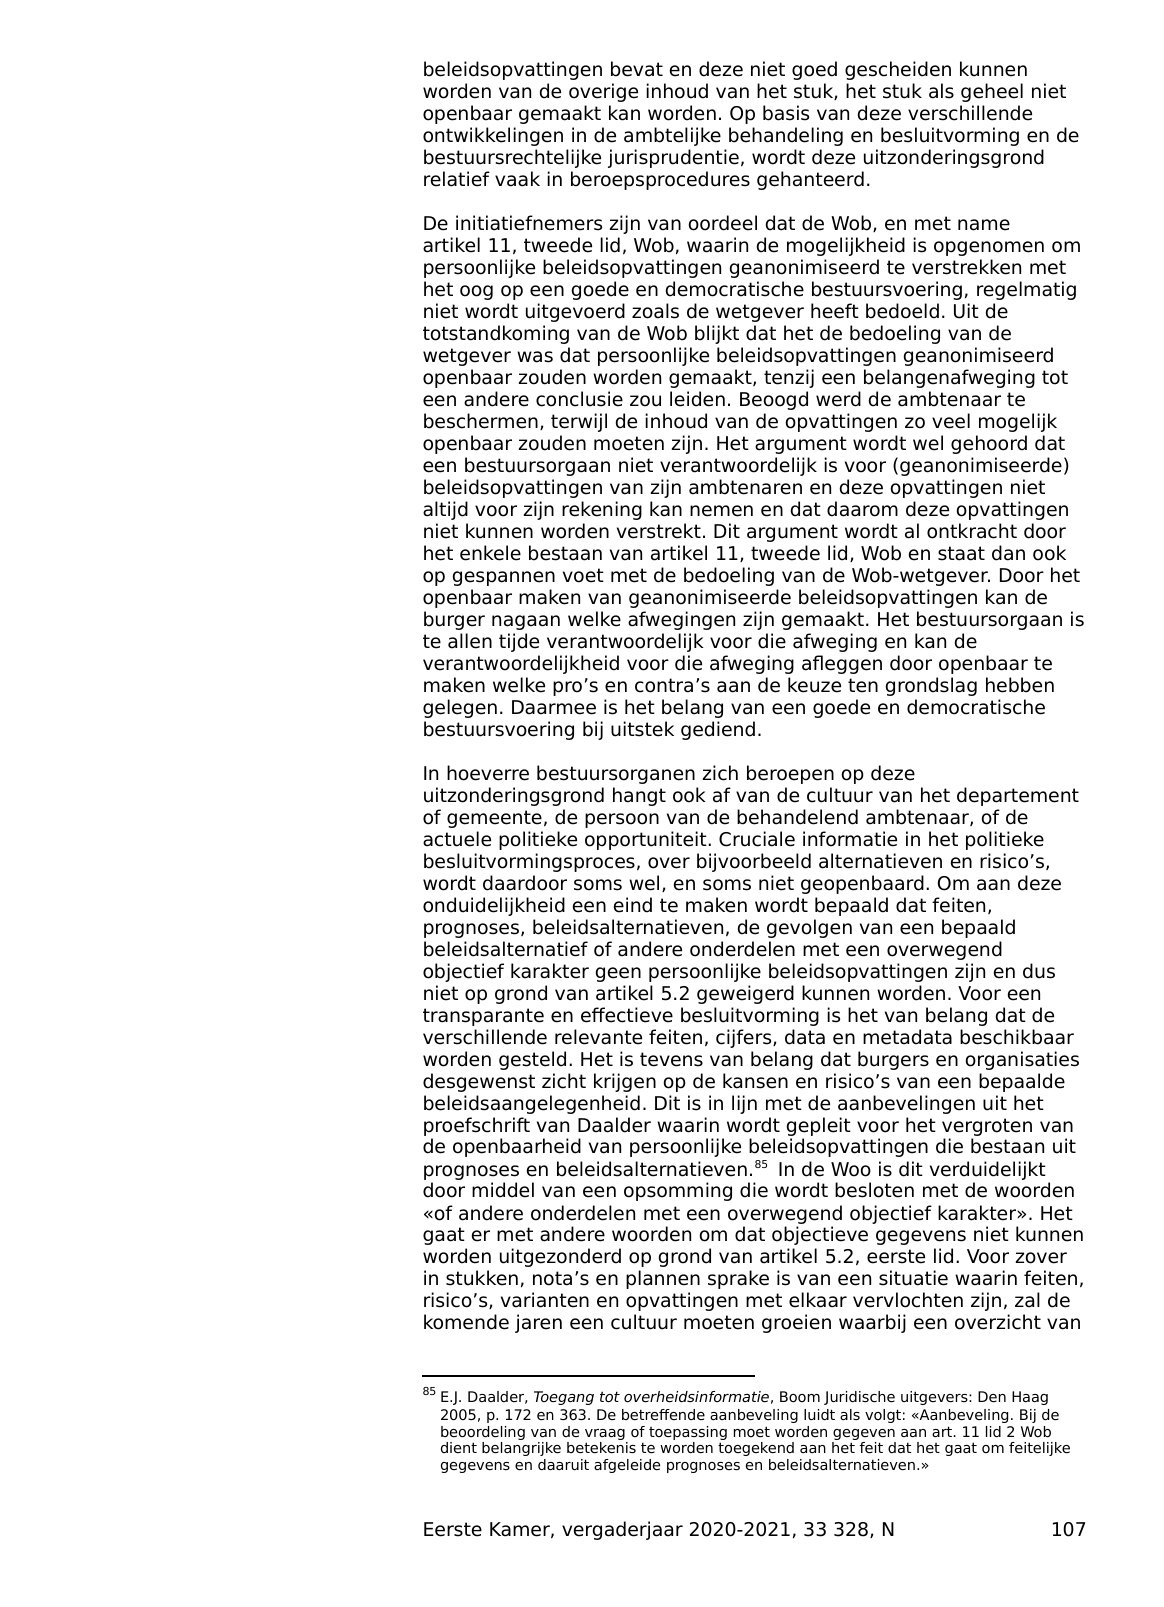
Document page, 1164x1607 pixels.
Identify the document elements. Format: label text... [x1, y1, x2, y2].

text In hoeverre bestuursorganen zich beroepen op deze uitzonderingsgrond hangt ook af van de cultuur van het departement of gemeente, de persoon van de behandelend ambtenaar, of de actuele politieke opportuniteit. Cruciale informatie in het politieke besluitvormingsproces, over bijvoorbeeld alternatieven en risico’s, wordt daardoor soms wel, en soms niet geopenbaard. Om aan deze onduidelijkheid een eind te maken wordt bepaald dat feiten, prognoses, beleidsalternatieven, de gevolgen van een bepaald beleidsalternatief of andere onderdelen met een overwegend objectief karakter geen persoonlijke beleidsopvattingen zijn en dus niet op grond van artikel 5.2 geweigerd kunnen worden. Voor een transparante en effectieve besluitvorming is het van belang dat de verschillende relevante feiten, cijfers, data en metadata beschikbaar worden gesteld. Het is tevens van belang dat burgers en organisaties desgewenst zicht krijgen op de kansen en risico’s van een bepaalde beleidsaangelegenheid. Dit is in lijn met de aanbevelingen uit het proefschrift van Daalder waarin wordt gepleit voor het vergroten van de openbaarheid van persoonlijke beleidsopvattingen die bestaan uit prognoses en beleidsalternatieven. In de Woo is dit verduidelijkt door middel van een opsomming die wordt besloten met de woorden «of andere onderdelen met een overwegend objectief karakter». Het gaat er met andere woorden om dat objectieve gegevens niet kunnen worden uitgezonderd op grond van artikel 5.2, eerste lid. Voor zover in stukken, nota’s en plannen sprake is van een situatie waarin feiten, risico’s, varianten en opvattingen met elkaar vervlochten zijn, zal de komende jaren een cultuur moeten groeien waarbij een overzicht van [422, 763, 1087, 1334]
text De initiatiefnemers zijn van oordeel dat de Wob, en met name artikel 11, tweede lid, Wob, waarin de mogelijkheid is opgenomen om persoonlijke beleidsopvattingen geanonimiseerd te verstrekken met het oog op een goede en democratische bestuursvoering, regelmatig niet wordt uitgevoerd zoals de wetgever heeft bedoeld. Uit de totstandkoming van de Wob blijkt dat het de bedoeling van de wetgever was dat persoonlijke beleidsopvattingen geanonimiseerd openbaar zouden worden gemaakt, tenzij een belangenafweging tot een andere conclusie zou leiden. Beoogd werd de ambtenaar te beschermen, terwijl de inhoud van de opvattingen zo veel mogelijk openbaar zouden moeten zijn. Het argument wordt wel gehoord dat een bestuursorgaan niet verantwoordelijk is voor (geanonimiseerde) beleidsopvattingen van zijn ambtenaren en deze opvattingen niet altijd voor zijn rekening kan nemen en dat daarom deze opvattingen niet kunnen worden verstrekt. Dit argument wordt al ontkracht door het enkele bestaan van artikel 11, tweede lid, Wob en staat dan ook op gespannen voet met de bedoeling van de Wob-wetgever. Door het openbaar maken van geanonimiseerde beleidsopvattingen kan de burger nagaan welke afwegingen zijn gemaakt. Het bestuursorgaan is te allen tijde verantwoordelijk voor die afweging en kan de verantwoordelijkheid voor die afweging afleggen door openbaar te maken welke pro’s en contra’s aan de keuze ten grondslag hebben gelegen. Daarmee is het belang van een goede en democratische bestuursvoering bij uitstek gediend. [422, 213, 1087, 741]
text E.J. Daalder, Toegang tot overheidsinformatie, Boom Juridische uitgevers: Den Haag 2005, p. 172 en 363. De betreffende aanbeveling luidt als volgt: «Aanbeveling. Bij de beoordeling van de vraag of toepassing moet worden gegeven aan art. 11 lid 2 Wob dient belangrijke betekenis te worden toegekend aan het feit dat het gaat om feitelijke gegevens en daaruit afgeleide prognoses en beleidsalternatieven.» [422, 1385, 1087, 1474]
text beleidsopvattingen bevat en deze niet goed gescheiden kunnen worden van de overige inhoud van het stuk, het stuk als geheel niet openbaar gemaakt kan worden. Op basis van deze verschillende ontwikkelingen in de ambtelijke behandeling en besluitvorming en de bestuursrechtelijke jurisprudentie, wordt deze uitzonderingsgrond relatief vaak in beroepsprocedures gehanteerd. [422, 59, 1087, 191]
